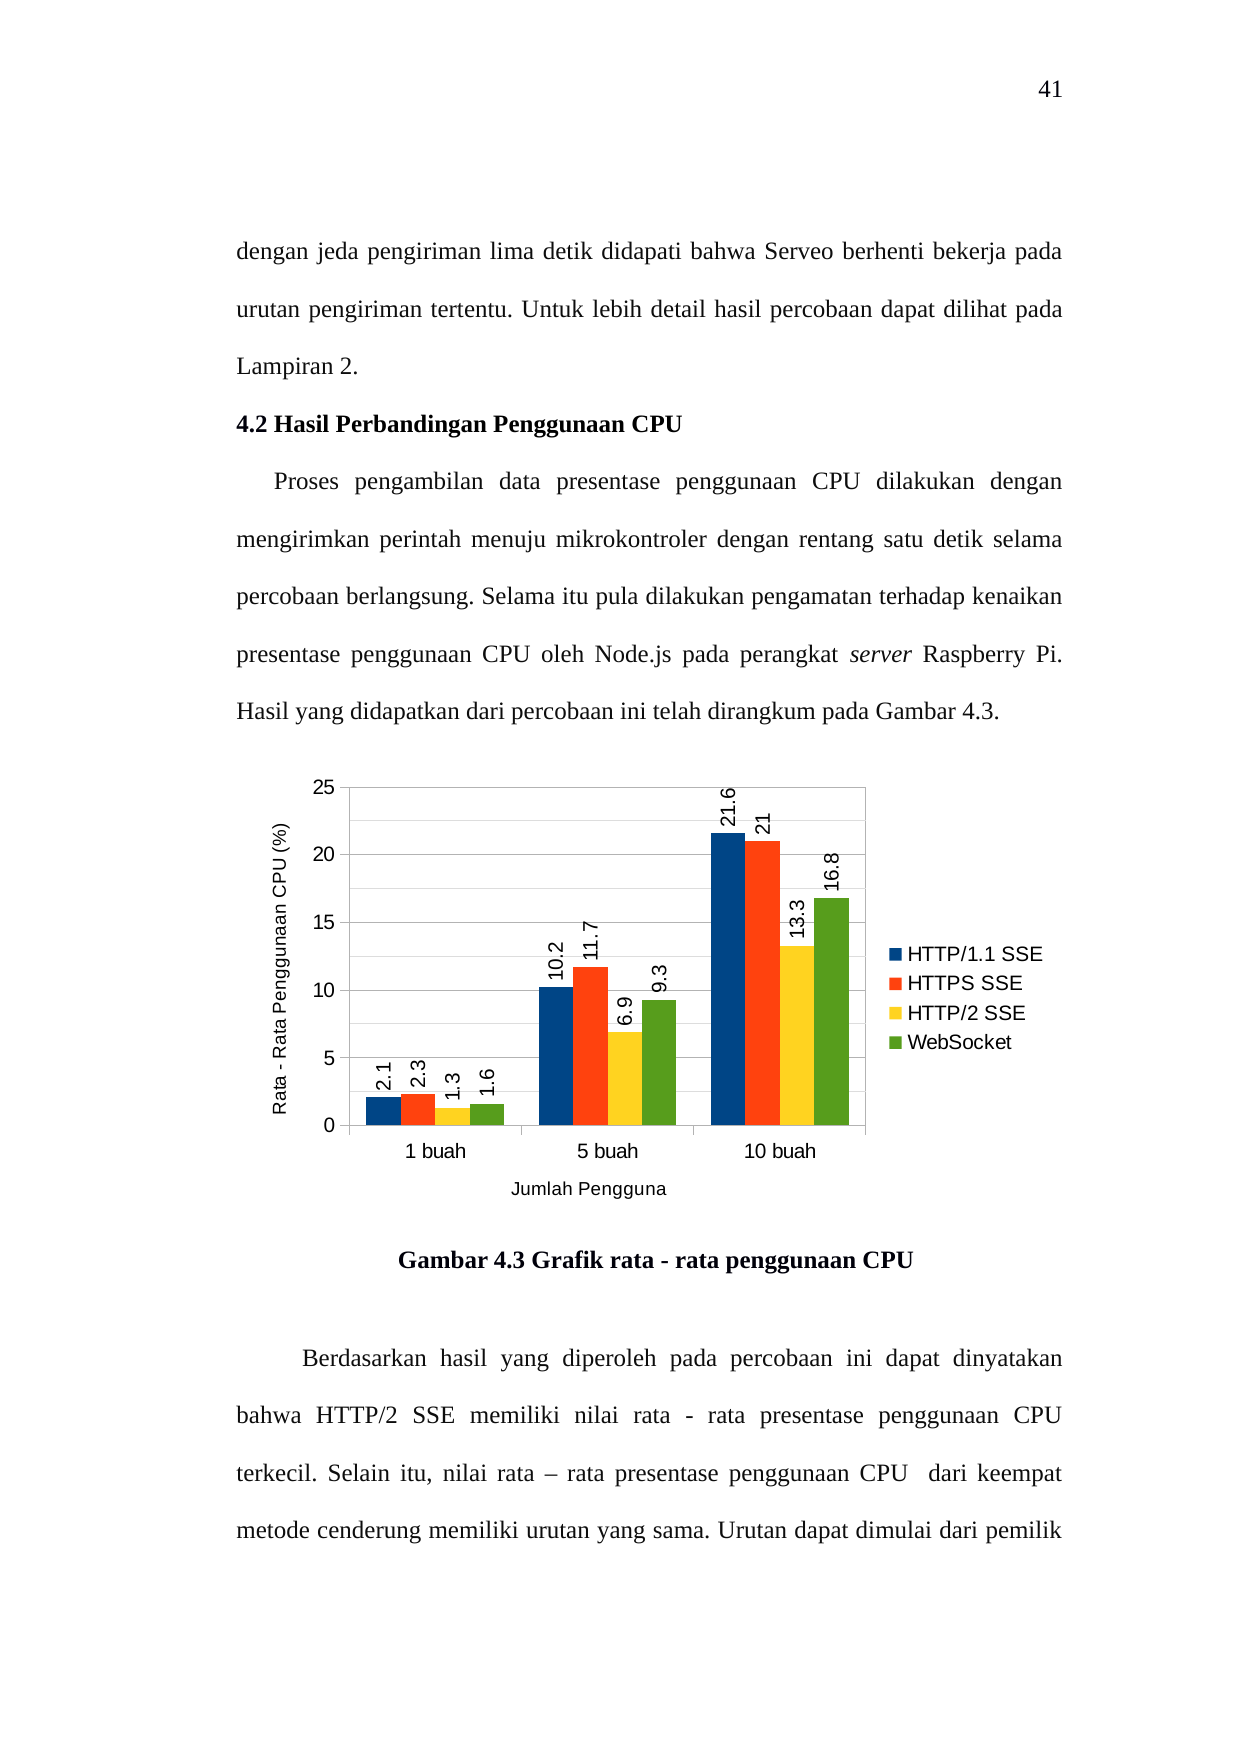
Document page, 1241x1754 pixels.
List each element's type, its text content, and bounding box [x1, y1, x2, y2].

subtitle 4.2 Hasil Perbandingan Penggunaan CPU [236, 409, 1063, 437]
text Proses pengambilan data presentase penggunaan CPU dilakukan dengan mengirimkan perintah menuju mikrokontroler dengan rentang satu detik selama percobaan berlangsung. Selama itu pula dilakukan pengamatan terhadap kenaikan presentase penggunaan CPU oleh Node.js pada perangkat server Raspberry Pi. Hasil yang didapatkan dari percobaan ini telah dirangkum pada Gambar 4.3. [236, 466, 1063, 725]
text [177, 754, 1122, 766]
text Berdasarkan hasil yang diperoleh pada percobaan ini dapat dinyatakan bahwa HTTP/2 SSE memiliki nilai rata - rata presentase penggunaan CPU terkecil. Selain itu, nilai rata – rata presentase penggunaan CPU dari keempat metode cenderung memiliki urutan yang sama. Urutan dapat dimulai dari pemilik [177, 1274, 1122, 1544]
text dengan jeda pengiriman lima detik didapati bahwa Serveo berhenti bekerja pada urutan pengiriman tertentu. Untuk lebih detail hasil percobaan dapat dilihat pada Lampiran 2. [236, 236, 1063, 380]
text 1Gambar 4.3 Grafik rata - rata penggunaan CPU [177, 766, 1122, 1274]
